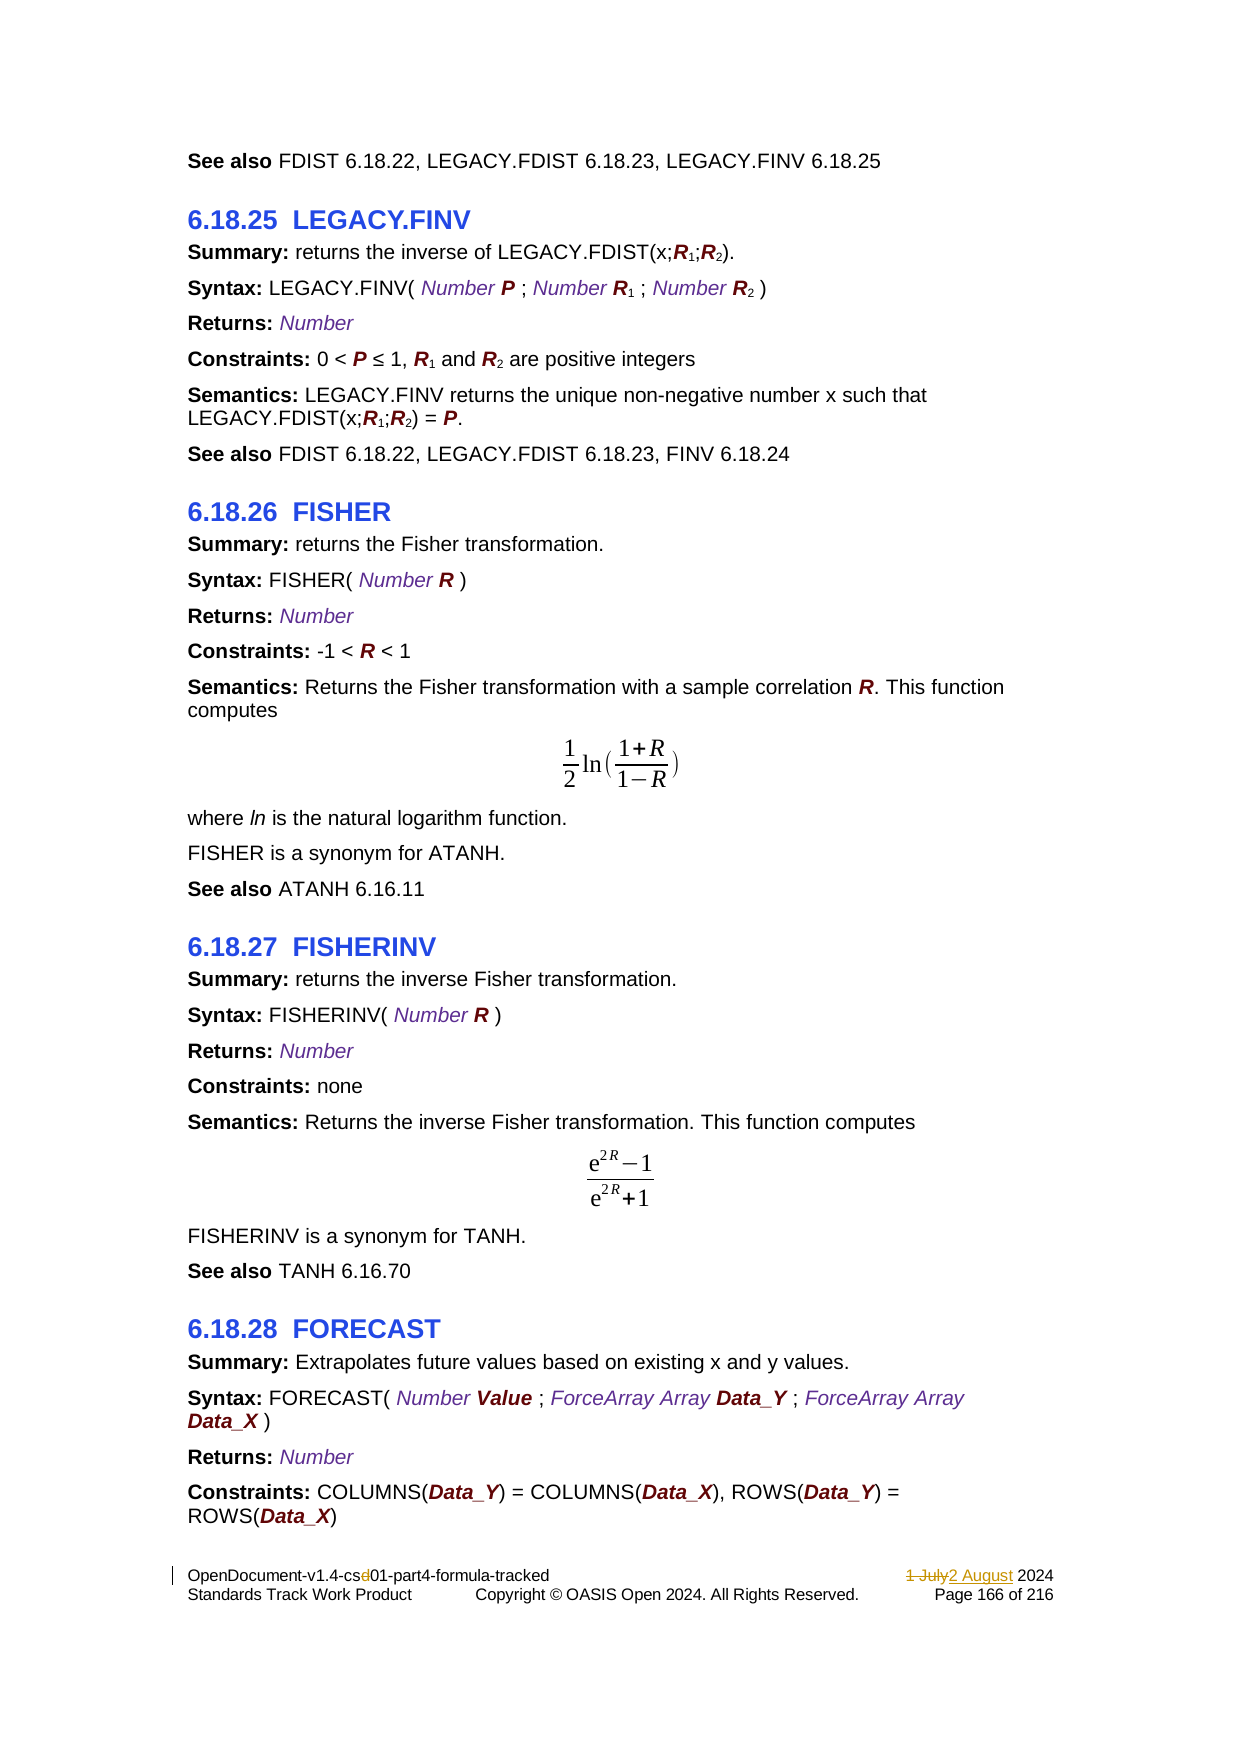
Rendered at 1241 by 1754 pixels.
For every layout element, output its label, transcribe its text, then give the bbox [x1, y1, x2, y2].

subtitle FISHER [187, 497, 1053, 527]
text Constraints: none [187, 1075, 1053, 1098]
text Semantics: Returns the Fisher transformation with a sample correlation R. This function computes [187, 675, 1053, 722]
text FISHER is a synonym for ATANH. [187, 842, 1053, 865]
text FISHERINV is a synonym for TANH. [187, 1224, 1053, 1248]
text Summary: returns the inverse Fisher transformation. [187, 968, 1053, 991]
text Syntax: FISHERINV( Number R ) [187, 1003, 1053, 1027]
text Summary: Extrapolates future values based on existing x and y values. [187, 1350, 1053, 1374]
text See also FDIST 6.18.22, LEGACY.FDIST 6.18.23, LEGACY.FINV 6.18.25 [187, 150, 1053, 173]
text where ln is the natural logarithm function. [187, 806, 1053, 829]
text Summary: returns the inverse of LEGACY.FDIST(x;R1;R2). [187, 241, 1053, 264]
text Syntax: FORECAST( Number Value ; ForceArray Array Data_Y ; ForceArray Array Data_X ) [187, 1386, 1053, 1433]
text See also TANH 6.16.70 [187, 1260, 1053, 1283]
text Constraints: COLUMNS(Data_Y) = COLUMNS(Data_X), ROWS(Data_Y) = ROWS(Data_X) [187, 1481, 1053, 1528]
text Syntax: LEGACY.FINV( Number P ; Number R1 ; Number R2 ) [187, 276, 1053, 300]
text Returns: Number [187, 312, 1053, 335]
subtitle FISHERINV [187, 932, 1053, 962]
text Semantics: LEGACY.FINV returns the unique non-negative number x such that LEGACY.FDIST(x;R1;R2) = P. [187, 383, 1053, 430]
text Semantics: Returns the inverse Fisher transformation. This function computes [187, 1110, 1053, 1134]
text Returns: Number [187, 604, 1053, 628]
text See also FDIST 6.18.22, LEGACY.FDIST 6.18.23, FINV 6.18.24 [187, 442, 1053, 466]
text Constraints: 0 < P ≤ 1, R1 and R2 are positive integers [187, 347, 1053, 371]
text See also ATANH 6.16.11 [187, 877, 1053, 901]
subtitle FORECAST [187, 1314, 1053, 1344]
text Returns: Number [187, 1445, 1053, 1469]
text Returns: Number [187, 1039, 1053, 1063]
text Summary: returns the Fisher transformation. [187, 533, 1053, 556]
text Syntax: FISHER( Number R ) [187, 568, 1053, 592]
text Constraints: -1 < R < 1 [187, 640, 1053, 663]
subtitle LEGACY.FINV [187, 204, 1053, 234]
